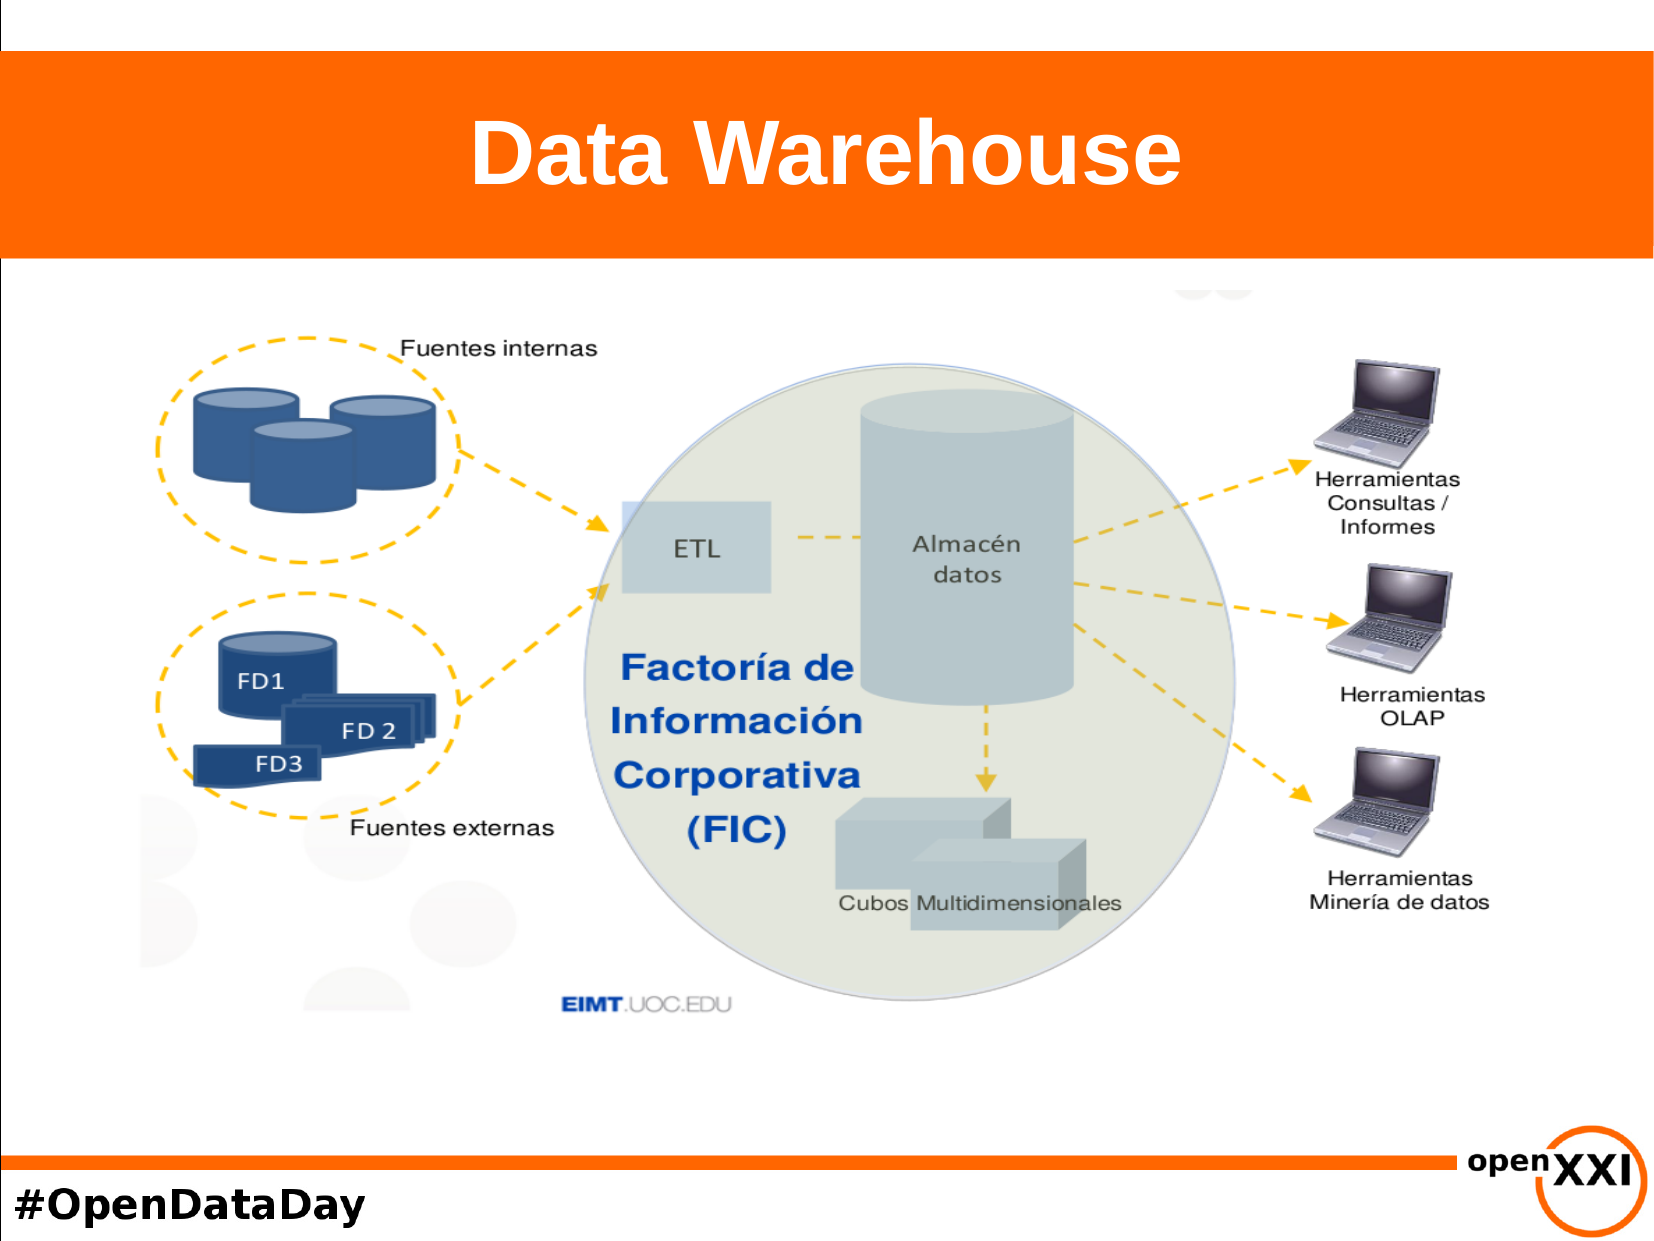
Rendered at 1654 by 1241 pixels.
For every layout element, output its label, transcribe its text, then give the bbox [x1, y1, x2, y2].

title Data Warehouse [82, 49, 1571, 257]
picture [0, 0, 1654, 1241]
